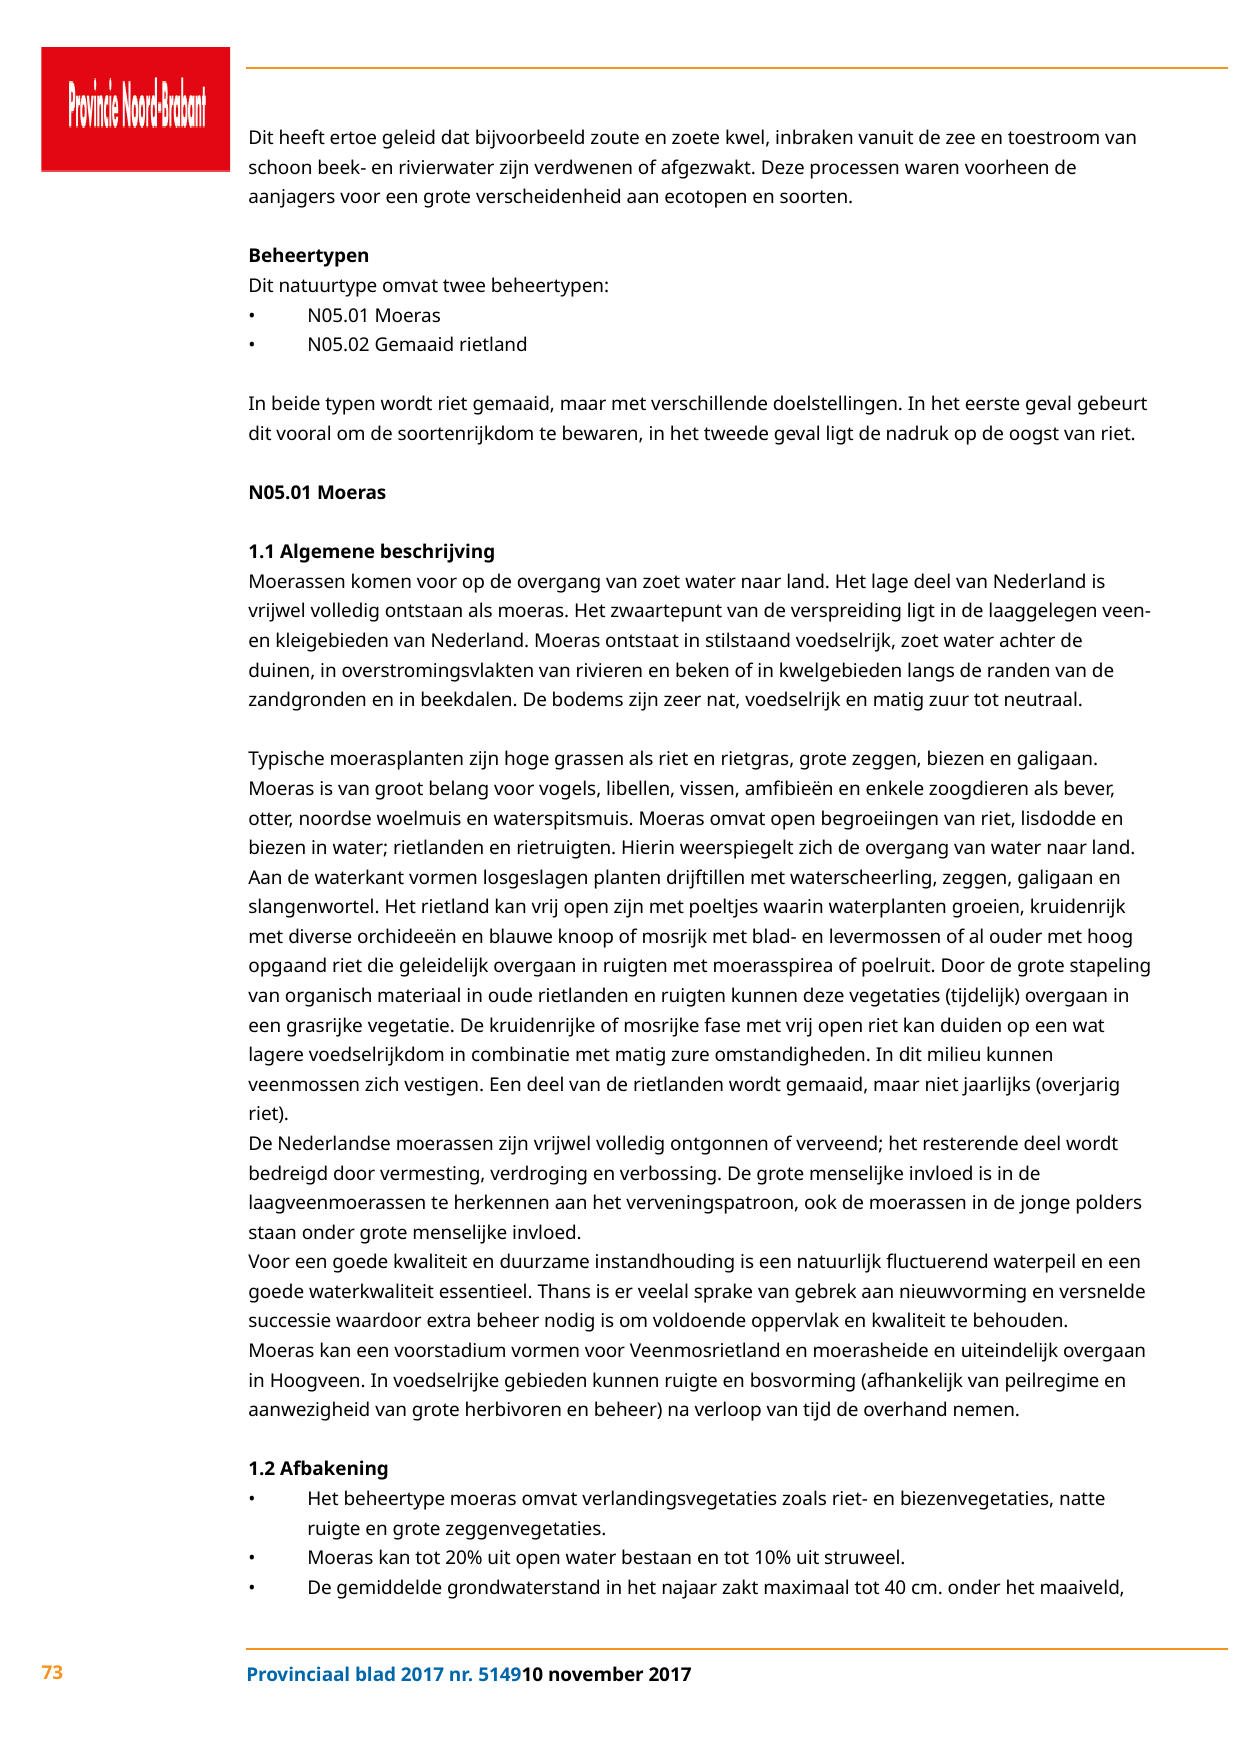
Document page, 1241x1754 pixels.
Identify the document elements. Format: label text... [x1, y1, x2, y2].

text De Nederlandse moerassen zijn vrijwel volledig ontgonnen of verveend; het resterende deel wordt bedreigd door vermesting, verdroging en verbossing. De grote menselijke invloed is in de laagveenmoerassen te herkennen aan het verveningspatroon, ook de moerassen in de jonge polders staan onder grote menselijke invloed. [248, 1130, 1152, 1245]
text Dit heeft ertoe geleid dat bijvoorbeeld zoute en zoete kwel, inbraken vanuit de zee en toestroom van schoon beek- en rivierwater zijn verdwenen of afgezwakt. Deze processen waren voorheen de aanjagers voor een grote verscheidenheid aan ecotopen en soorten. [248, 124, 1152, 209]
picture [41, 47, 231, 172]
text In beide typen wordt riet gemaaid, maar met verschillende doelstellingen. In het eerste geval gebeurt dit vooral om de soortenrijkdom te bewaren, in het tweede geval ligt de nadruk op de oogst van riet. [248, 391, 1152, 446]
text Moeras kan een voorstadium vormen voor Veenmosrietland en moerasheide en uiteindelijk overgaan in Hoogveen. In voedselrijke gebieden kunnen ruigte en bosvorming (afhankelijk van peilregime en aanwezigheid van grote herbivoren en beheer) na verloop van tijd de overhand nemen. [248, 1337, 1152, 1422]
text Dit natuurtype omvat twee beheertypen: [248, 272, 1152, 298]
text Voor een goede kwaliteit en duurzame instandhouding is een natuurlijk fluctuerend waterpeil en een goede waterkwaliteit essentieel. Thans is er veelal sprake van gebrek aan nieuwvorming en versnelde successie waardoor extra beheer nodig is om voldoende oppervlak en kwaliteit te behouden. [248, 1248, 1152, 1333]
list N05.02 Gemaaid rietland [248, 331, 1152, 357]
text Typische moerasplanten zijn hoge grassen als riet en rietgras, grote zeggen, biezen en galigaan. Moeras is van groot belang voor vogels, libellen, vissen, amfibieën en enkele zoogdieren als bever, otter, noordse woelmuis en waterspitsmuis. Moeras omvat open begroeiingen van riet, lisdodde en biezen in water; rietlanden en rietruigten. Hierin weerspiegelt zich de overgang van water naar land. Aan de waterkant vormen losgeslagen planten drijftillen met waterscheerling, zeggen, galigaan en slangenwortel. Het rietland kan vrij open zijn met poeltjes waarin waterplanten groeien, kruidenrijk met diverse orchideeën en blauwe knoop of mosrijk met blad- en levermossen of al ouder met hoog opgaand riet die geleidelijk overgaan in ruigten met moerasspirea of poelruit. Door de grote stapeling van organisch materiaal in oude rietlanden en ruigten kunnen deze vegetaties (tijdelijk) overgaan in een grasrijke vegetatie. De kruidenrijke of mosrijke fase met vrij open riet kan duiden op een wat lagere voedselrijkdom in combinatie met matig zure omstandigheden. In dit milieu kunnen veenmossen zich vestigen. Een deel van de rietlanden wordt gemaaid, maar niet jaarlijks (overjarig riet). [248, 746, 1152, 1126]
text Beheertypen [248, 243, 1152, 268]
text 1.2 Afbakening [248, 1456, 1152, 1481]
text N05.01 Moeras [248, 479, 1152, 505]
list Moeras kan tot 20% uit open water bestaan en tot 10% uit struweel. [248, 1544, 1152, 1570]
list De gemiddelde grondwaterstand in het najaar zakt maximaal tot 40 cm. onder het maaiveld, [248, 1574, 1152, 1600]
text 1.1 Algemene beschrijving [248, 538, 1152, 564]
list N05.01 Moeras [248, 302, 1152, 328]
list Het beheertype moeras omvat verlandingsvegetaties zoals riet- en biezenvegetaties, natte ruigte en grote zeggenvegetaties. [248, 1485, 1152, 1541]
text Moerassen komen voor op de overgang van zoet water naar land. Het lage deel van Nederland is vrijwel volledig ontstaan als moeras. Het zwaartepunt van de verspreiding ligt in de laaggelegen veen- en kleigebieden van Nederland. Moeras ontstaat in stilstaand voedselrijk, zoet water achter de duinen, in overstromingsvlakten van rivieren en beken of in kwelgebieden langs de randen van de zandgronden en in beekdalen. De bodems zijn zeer nat, voedselrijk en matig zuur tot neutraal. [248, 568, 1152, 712]
